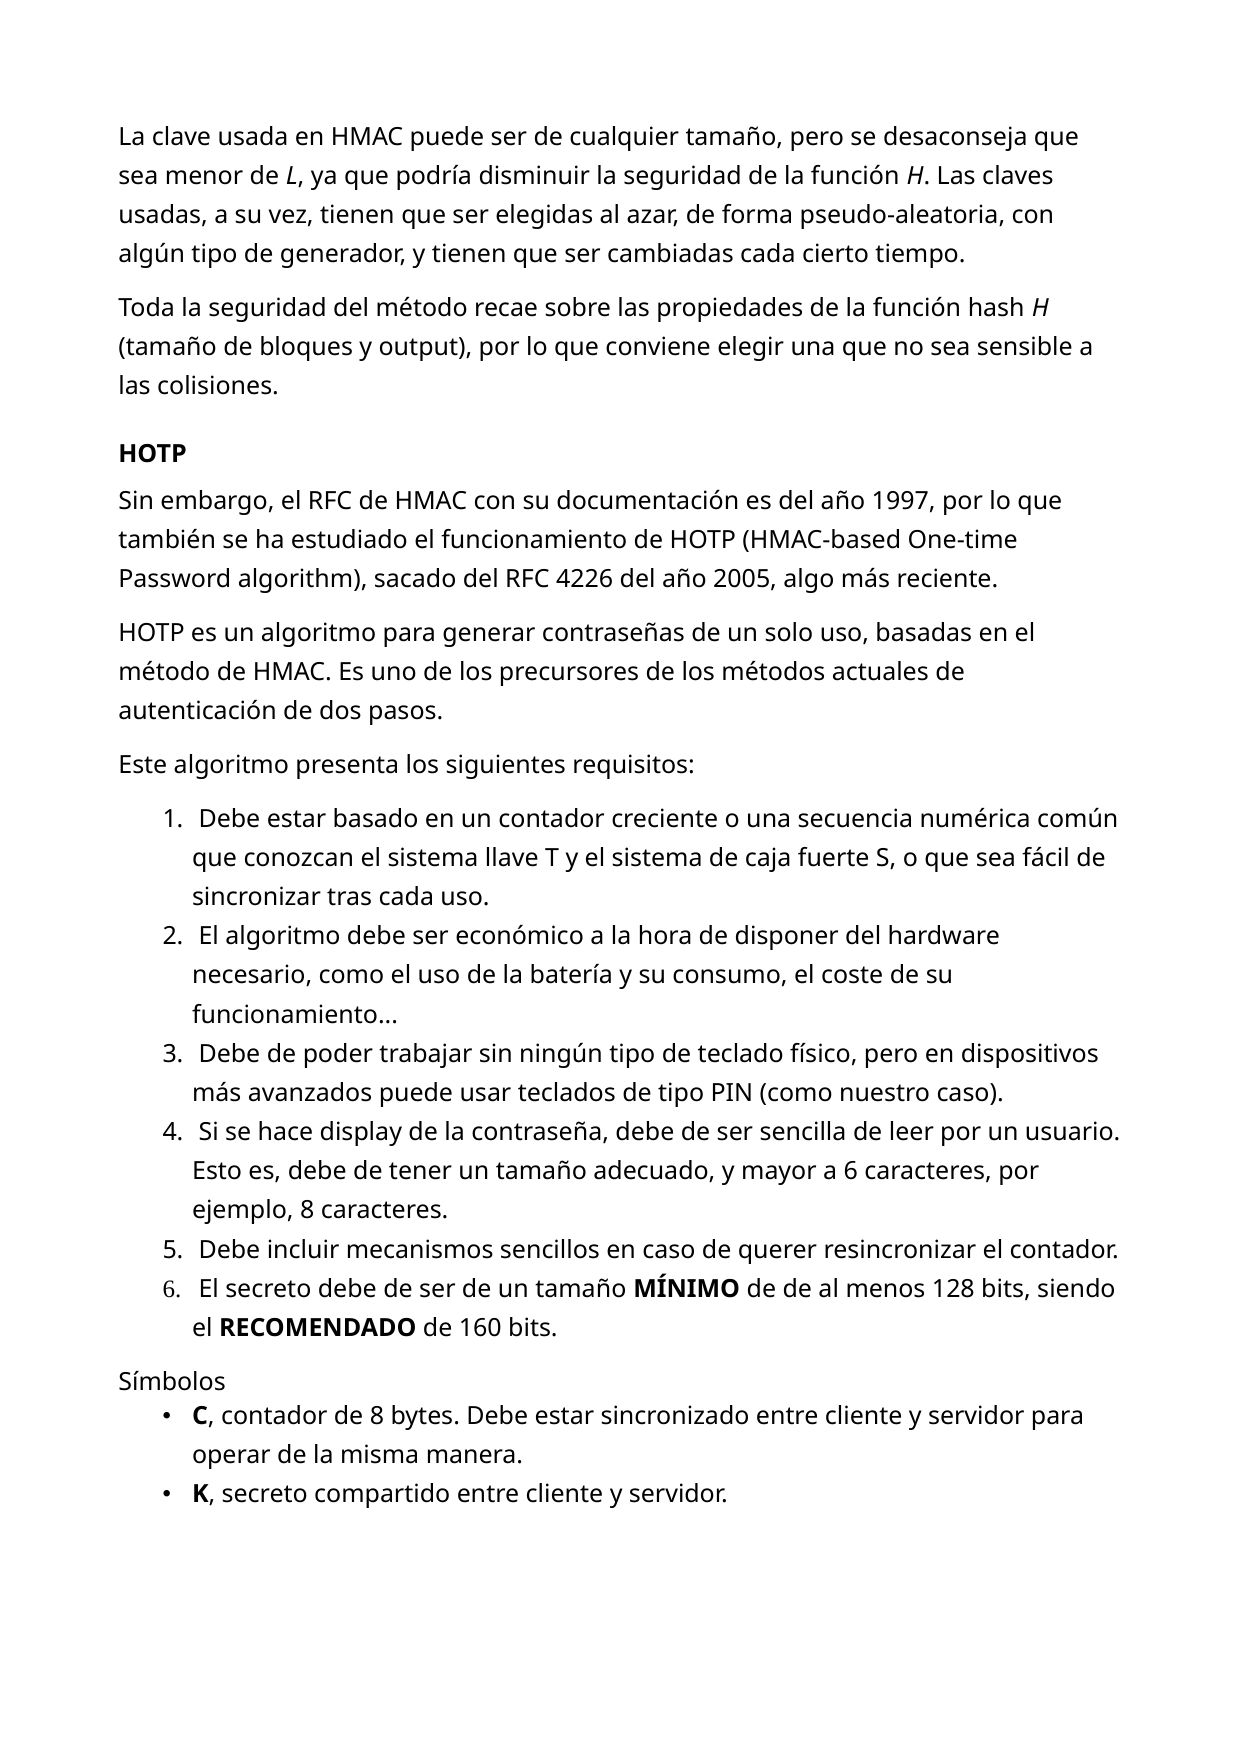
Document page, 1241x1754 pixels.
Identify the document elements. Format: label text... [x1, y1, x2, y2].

list K, secreto compartido entre cliente y servidor. [162, 1476, 1122, 1510]
list Debe de poder trabajar sin ningún tipo de teclado físico, pero en dispositivos más avanzados puede usar teclados de tipo PIN (como nuestro caso). [162, 1036, 1122, 1109]
text HOTP es un algoritmo para generar contraseñas de un solo uso, basadas en el método de HMAC. Es uno de los precursores de los métodos actuales de autenticación de dos pasos. [118, 615, 1122, 727]
text Sin embargo, el RFC de HMAC con su documentación es del año 1997, por lo que también se ha estudiado el funcionamiento de HOTP (HMAC-based One-time Password algorithm), sacado del RFC 4226 del año 2005, algo más reciente. [118, 483, 1122, 595]
text Símbolos [118, 1363, 1122, 1397]
subtitle HOTP [118, 436, 1122, 470]
list El secreto debe de ser de un tamaño MÍNIMO de de al menos 128 bits, siendo el RECOMENDADO de 160 bits. [162, 1271, 1122, 1344]
text Este algoritmo presenta los siguientes requisitos: [118, 747, 1122, 781]
text Toda la seguridad del método recae sobre las propiedades de la función hash H (tamaño de bloques y output), por lo que conviene elegir una que no sea sensible a las colisiones. [118, 289, 1122, 402]
list Debe incluir mecanismos sencillos en caso de querer resincronizar el contador. [162, 1231, 1122, 1265]
text La clave usada en HMAC puede ser de cualquier tamaño, pero se desaconseja que sea menor de L, ya que podría disminuir la seguridad de la función H. Las claves usadas, a su vez, tienen que ser elegidas al azar, de forma pseudo-aleatoria, con algún tipo de generador, y tienen que ser cambiadas cada cierto tiempo. [118, 118, 1122, 270]
list Si se hace display de la contraseña, debe de ser sencilla de leer por un usuario. Esto es, debe de tener un tamaño adecuado, y mayor a 6 caracteres, por ejemplo, 8 caracteres. [162, 1114, 1122, 1226]
list El algoritmo debe ser económico a la hora de disponer del hardware necesario, como el uso de la batería y su consumo, el coste de su funcionamiento... [162, 918, 1122, 1030]
list C, contador de 8 bytes. Debe estar sincronizado entre cliente y servidor para operar de la misma manera. [162, 1397, 1122, 1471]
list Debe estar basado en un contador creciente o una secuencia numérica común que conozcan el sistema llave T y el sistema de caja fuerte S, o que sea fácil de sincronizar tras cada uso. [162, 801, 1122, 913]
